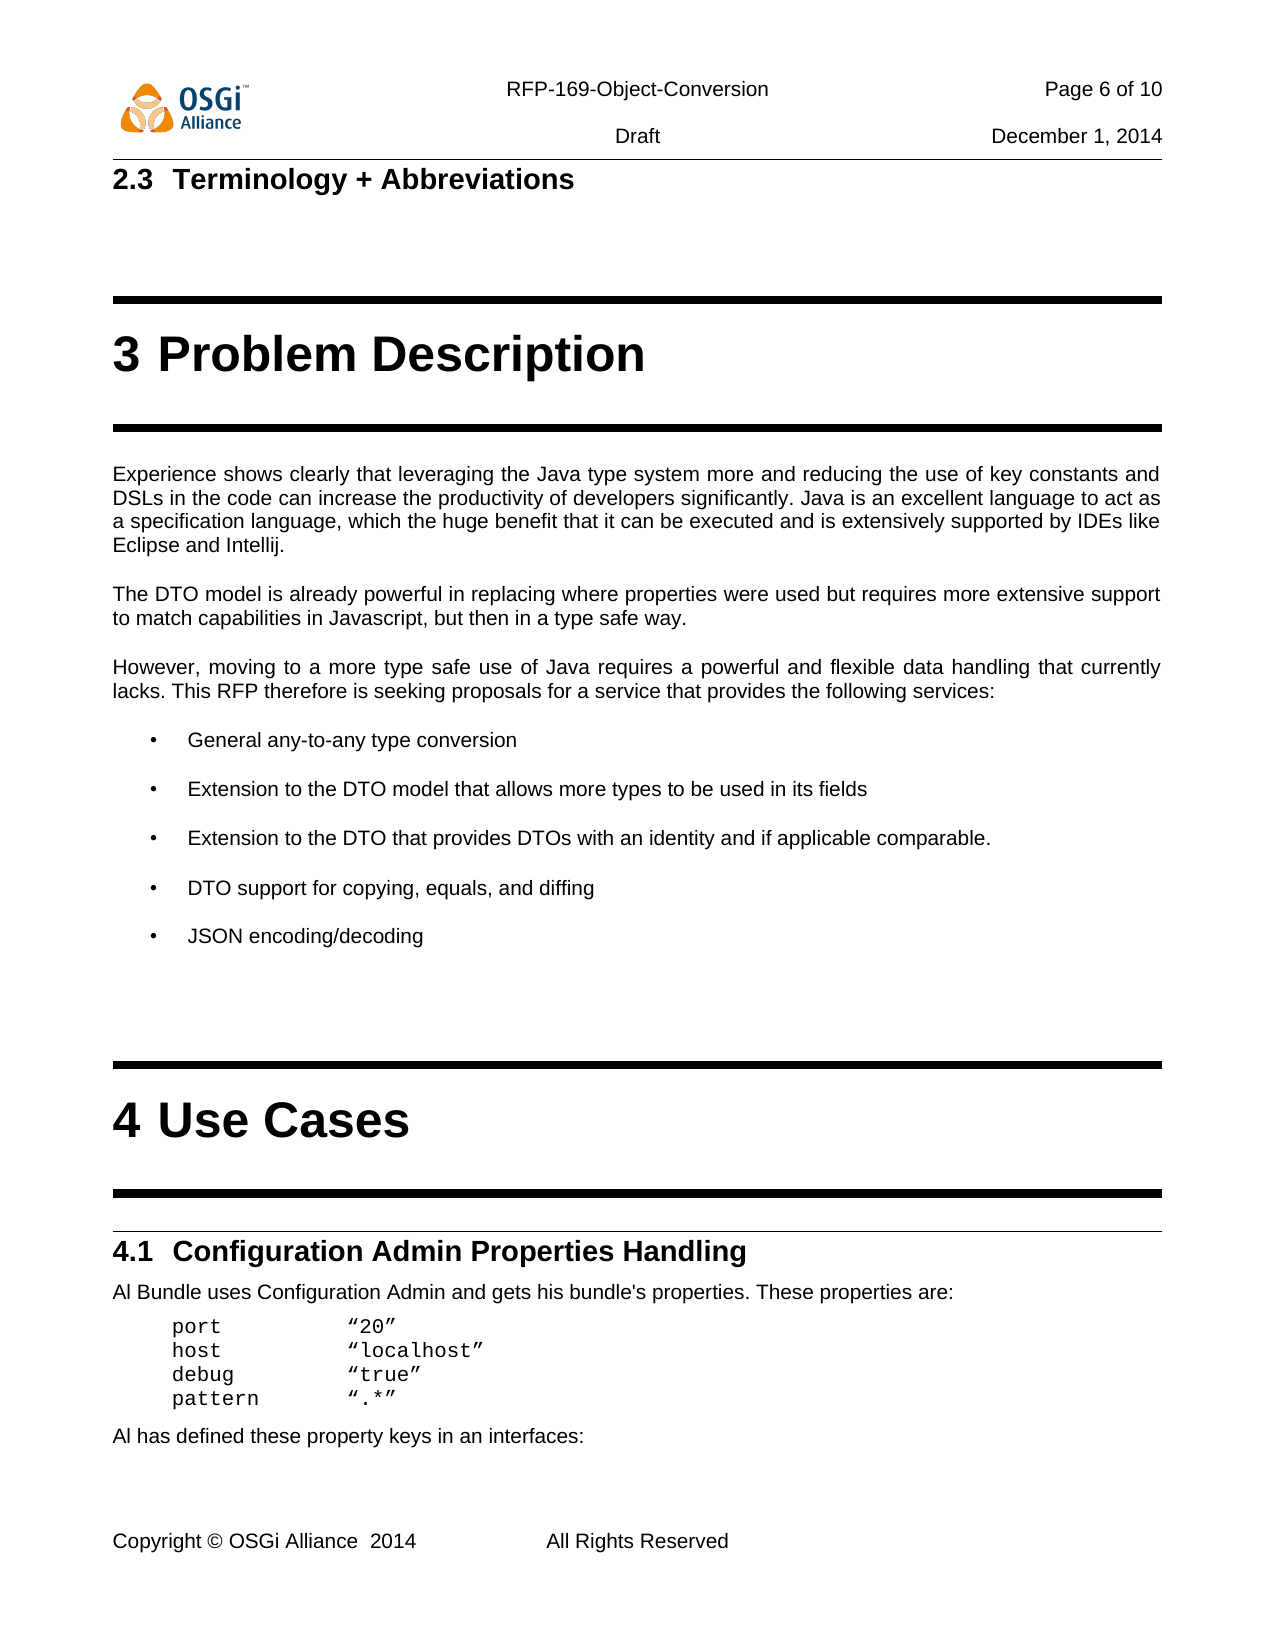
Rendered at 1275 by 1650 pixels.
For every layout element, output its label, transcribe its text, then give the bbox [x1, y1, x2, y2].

text Al has defined these property keys in an interfaces: [112, 1424, 1162, 1448]
list DTO support for copying, equals, and diffing [150, 875, 1162, 899]
subtitle Use Cases [112, 1062, 1162, 1198]
text Al Bundle uses Configuration Admin and gets his bundle's properties. These properties are: [112, 1280, 1162, 1304]
list JSON encoding/decoding [150, 924, 1162, 948]
list Extension to the DTO model that allows more types to be used in its fields [150, 777, 1162, 801]
picture [113, 76, 257, 140]
text debug “true” [172, 1364, 1162, 1387]
subtitle Configuration Admin Properties Handling [112, 1232, 1162, 1268]
text host “localhost” [172, 1340, 1162, 1364]
subtitle Terminology + Abbreviations [112, 160, 1162, 196]
text Experience shows clearly that leveraging the Java type system more and reducing the use of key constants and DSLs in the code can increase the productivity of developers significantly. Java is an excellent language to act as a specification language, which the huge benefit that it can be executed and is extensively supported by IDEs like Eclipse and Intellij. [112, 461, 1162, 557]
text However, moving to a more type safe use of Java requires a powerful and flexible data handling that currently lacks. This RFP therefore is seeking proposals for a service that provides the following services: [112, 655, 1162, 703]
list Extension to the DTO that provides DTOs with an identity and if applicable comparable. [150, 826, 1162, 850]
text pattern “.*” [172, 1387, 1162, 1411]
list General any-to-any type conversion [150, 728, 1162, 752]
subtitle Problem Description [112, 297, 1162, 432]
text The DTO model is already powerful in replacing where properties were used but requires more extensive support to match capabilities in Javascript, but then in a type safe way. [112, 582, 1162, 630]
text port “20” [172, 1317, 1162, 1340]
